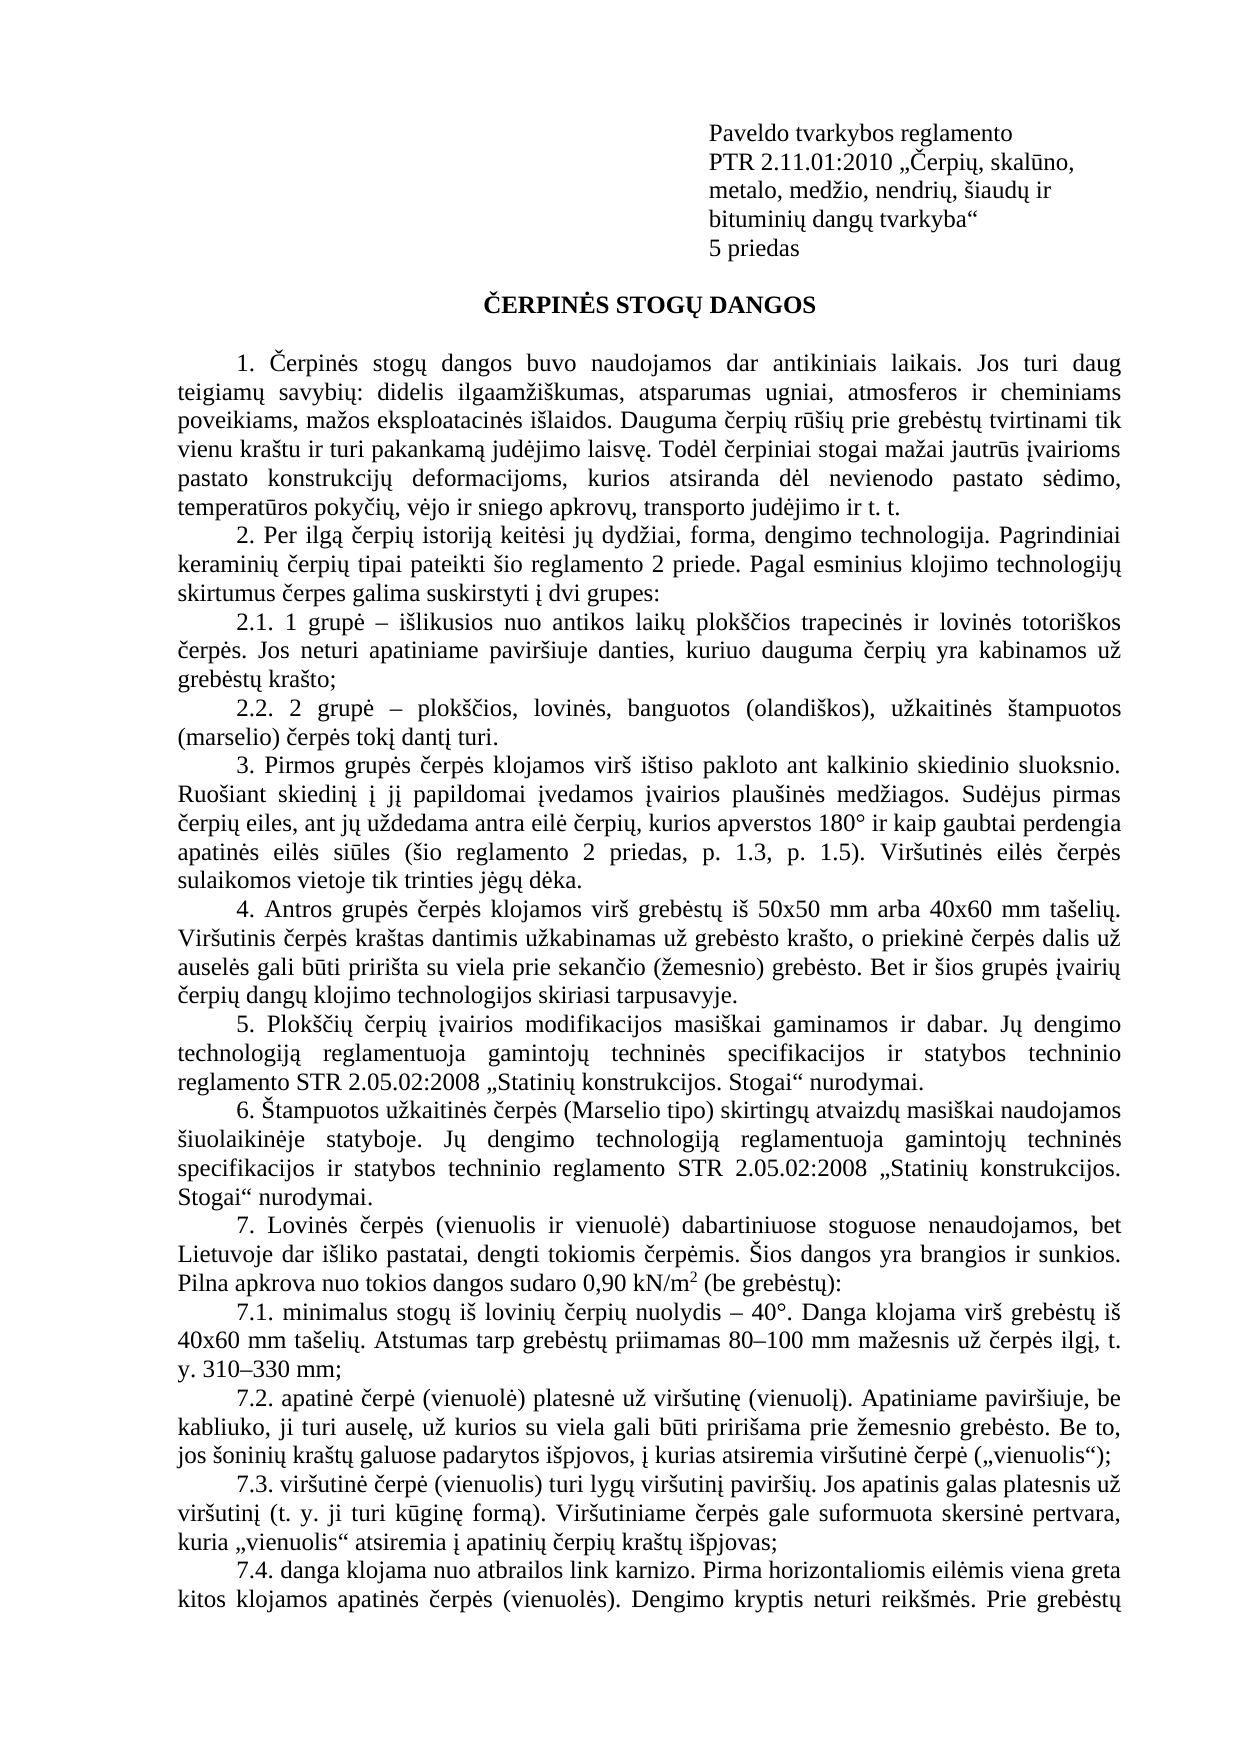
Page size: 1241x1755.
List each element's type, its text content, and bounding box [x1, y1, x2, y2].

text 7.1. minimalus stogų iš lovinių čerpių nuolydis – 40°. Danga klojama virš grebėstų iš 40x60 mm tašelių. Atstumas tarp grebėstų priimamas 80–100 mm mažesnis už čerpės ilgį, t. y. 310–330 mm; [177, 1297, 1122, 1383]
text 7.2. apatinė čerpė (vienuolė) platesnė už viršutinę (vienuolį). Apatiniame paviršiuje, be kabliuko, ji turi auselę, už kurios su viela gali būti pririšama prie žemesnio grebėsto. Be to, jos šoninių kraštų galuose padarytos išpjovos, į kurias atsiremia viršutinė čerpė („vienuolis“); [177, 1383, 1122, 1469]
text bituminių dangų tvarkyba“ [177, 204, 1122, 233]
text 3. Pirmos grupės čerpės klojamos virš ištiso pakloto ant kalkinio skiedinio sluoksnio. Ruošiant skiedinį į jį papildomai įvedamos įvairios plaušinės medžiagos. Sudėjus pirmas čerpių eiles, ant jų uždedama antra eilė čerpių, kurios apverstos 180° ir kaip gaubtai perdengia apatinės eilės siūles (šio reglamento 2 priedas, p. 1.3, p. 1.5). Viršutinės eilės čerpės sulaikomos vietoje tik trinties jėgų dėka. [177, 751, 1122, 894]
text 2. Per ilgą čerpių istoriją keitėsi jų dydžiai, forma, dengimo technologija. Pagrindiniai keraminių čerpių tipai pateikti šio reglamento 2 priede. Pagal esminius klojimo technologijų skirtumus čerpes galima suskirstyti į dvi grupes: [177, 521, 1122, 607]
text Paveldo tvarkybos reglamento [177, 118, 1122, 147]
text 2.1. 1 grupė – išlikusios nuo antikos laikų plokščios trapecinės ir lovinės totoriškos čerpės. Jos neturi apatiniame paviršiuje danties, kuriuo dauguma čerpių yra kabinamos už grebėstų krašto; [177, 607, 1122, 693]
text 5 priedas [177, 233, 1122, 262]
text 7. Lovinės čerpės (vienuolis ir vienuolė) dabartiniuose stoguose nenaudojamos, bet Lietuvoje dar išliko pastatai, dengti tokiomis čerpėmis. Šios dangos yra brangios ir sunkios. Pilna apkrova nuo tokios dangos sudaro 0,90 kN/m2 (be grebėstų): [177, 1211, 1122, 1297]
text 4. Antros grupės čerpės klojamos virš grebėstų iš 50x50 mm arba 40x60 mm tašelių. Viršutinis čerpės kraštas dantimis užkabinamas už grebėsto krašto, o priekinė čerpės dalis už auselės gali būti pririšta su viela prie sekančio (žemesnio) grebėsto. Bet ir šios grupės įvairių čerpių dangų klojimo technologijos skiriasi tarpusavyje. [177, 894, 1122, 1009]
text metalo, medžio, nendrių, šiaudų ir [177, 176, 1122, 204]
text 1. Čerpinės stogų dangos buvo naudojamos dar antikiniais laikais. Jos turi daug teigiamų savybių: didelis ilgaamžiškumas, atsparumas ugniai, atmosferos ir cheminiams poveikiams, mažos eksploatacinės išlaidos. Dauguma čerpių rūšių prie grebėstų tvirtinami tik vienu kraštu ir turi pakankamą judėjimo laisvę. Todėl čerpiniai stogai mažai jautrūs įvairioms pastato konstrukcijų deformacijoms, kurios atsiranda dėl nevienodo pastato sėdimo, temperatūros pokyčių, vėjo ir sniego apkrovų, transporto judėjimo ir t. t. [177, 348, 1122, 521]
text 5. Plokščių čerpių įvairios modifikacijos masiškai gaminamos ir dabar. Jų dengimo technologiją reglamentuoja gamintojų techninės specifikacijos ir statybos techninio reglamento STR 2.05.02:2008 „Statinių konstrukcijos. Stogai“ nurodymai. [177, 1009, 1122, 1096]
text 2.2. 2 grupė – plokščios, lovinės, banguotos (olandiškos), užkaitinės štampuotos (marselio) čerpės tokį dantį turi. [177, 693, 1122, 751]
text PTR 2.11.01:2010 „Čerpių, skalūno, [177, 147, 1122, 176]
text 7.3. viršutinė čerpė (vienuolis) turi lygų viršutinį paviršių. Jos apatinis galas platesnis už viršutinį (t. y. ji turi kūginę formą). Viršutiniame čerpės gale suformuota skersinė pertvara, kuria „vienuolis“ atsiremia į apatinių čerpių kraštų išpjovas; [177, 1469, 1122, 1556]
text 6. Štampuotos užkaitinės čerpės (Marselio tipo) skirtingų atvaizdų masiškai naudojamos šiuolaikinėje statyboje. Jų dengimo technologiją reglamentuoja gamintojų techninės specifikacijos ir statybos techninio reglamento STR 2.05.02:2008 „Statinių konstrukcijos. Stogai“ nurodymai. [177, 1096, 1122, 1211]
text 7.4. danga klojama nuo atbrailos link karnizo. Pirma horizontaliomis eilėmis viena greta kitos klojamos apatinės čerpės (vienuolės). Dengimo kryptis neturi reikšmės. Prie grebėstų [177, 1556, 1122, 1613]
text ČERPINĖS STOGŲ DANGOS [177, 291, 1122, 319]
